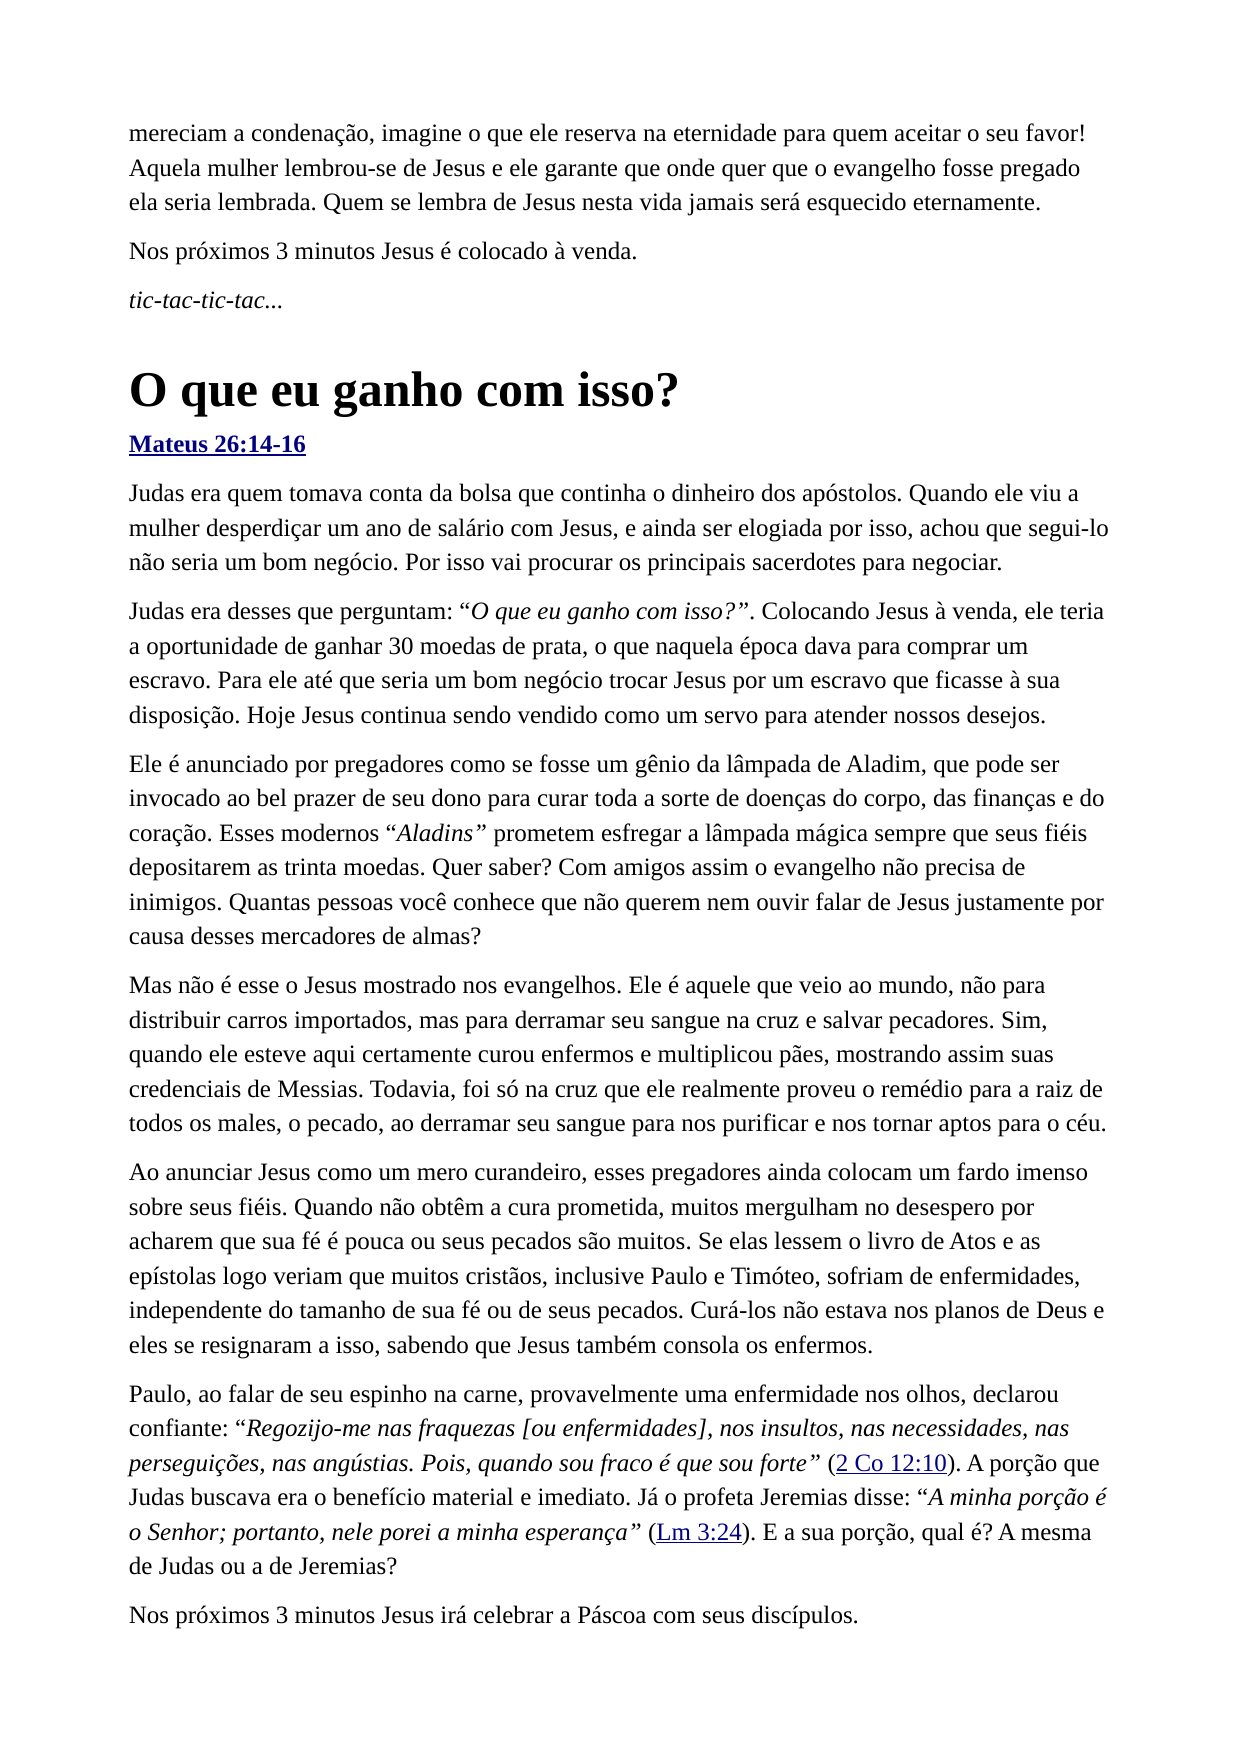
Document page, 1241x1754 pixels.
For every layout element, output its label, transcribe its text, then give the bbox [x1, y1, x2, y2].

text mereciam a condenação, imagine o que ele reserva na eternidade para quem aceitar o seu favor! Aquela mulher lembrou-se de Jesus e ele garante que onde quer que o evangelho fosse pregado ela seria lembrada. Quem se lembra de Jesus nesta vida jamais será esquecido eternamente. [129, 118, 1111, 216]
text Mateus 26:14-16 [129, 429, 1111, 458]
text tic-tac-tic-tac... [129, 285, 1111, 314]
text Judas era quem tomava conta da bolsa que continha o dinheiro dos apóstolos. Quando ele viu a mulher desperdiçar um ano de salário com Jesus, e ainda ser elogiada por isso, achou que segui-lo não seria um bom negócio. Por isso vai procurar os principais sacerdotes para negociar. [129, 478, 1111, 576]
text Paulo, ao falar de seu espinho na carne, provavelmente uma enfermidade nos olhos, declarou confiante: “Regozijo-me nas fraquezas [ou enfermidades], nos insultos, nas necessidades, nas perseguições, nas angústias. Pois, quando sou fraco é que sou forte” (2 Co 12:10). A porção que Judas buscava era o benefício material e imediato. Já o profeta Jeremias disse: “A minha porção é o Senhor; portanto, nele porei a minha esperança” (Lm 3:24). E a sua porção, qual é? A mesma de Judas ou a de Jeremias? [129, 1379, 1111, 1580]
text Nos próximos 3 minutos Jesus irá celebrar a Páscoa com seus discípulos. [129, 1600, 1111, 1629]
subtitle O que eu ganho com isso? [129, 359, 1111, 417]
text Judas era desses que perguntam: “O que eu ganho com isso?”. Colocando Jesus à venda, ele teria a oportunidade de ganhar 30 moedas de prata, o que naquela época dava para comprar um escravo. Para ele até que seria um bom negócio trocar Jesus por um escravo que ficasse à sua disposição. Hoje Jesus continua sendo vendido como um servo para atender nossos desejos. [129, 596, 1111, 728]
text Ao anunciar Jesus como um mero curandeiro, esses pregadores ainda colocam um fardo imenso sobre seus fiéis. Quando não obtêm a cura prometida, muitos mergulham no desespero por acharem que sua fé é pouca ou seus pecados são muitos. Se elas lessem o livro de Atos e as epístolas logo veriam que muitos cristãos, inclusive Paulo e Timóteo, sofriam de enfermidades, independente do tamanho de sua fé ou de seus pecados. Curá-los não estava nos planos de Deus e eles se resignaram a isso, sabendo que Jesus também consola os enfermos. [129, 1157, 1111, 1358]
text Ele é anunciado por pregadores como se fosse um gênio da lâmpada de Aladim, que pode ser invocado ao bel prazer de seu dono para curar toda a sorte de doenças do corpo, das finanças e do coração. Esses modernos “Aladins” prometem esfregar a lâmpada mágica sempre que seus fiéis depositarem as trinta moedas. Quer saber? Com amigos assim o evangelho não precisa de inimigos. Quantas pessoas você conhece que não querem nem ouvir falar de Jesus justamente por causa desses mercadores de almas? [129, 749, 1111, 950]
text Mas não é esse o Jesus mostrado nos evangelhos. Ele é aquele que veio ao mundo, não para distribuir carros importados, mas para derramar seu sangue na cruz e salvar pecadores. Sim, quando ele esteve aqui certamente curou enfermos e multiplicou pães, mostrando assim suas credenciais de Messias. Todavia, foi só na cruz que ele realmente proveu o remédio para a raiz de todos os males, o pecado, ao derramar seu sangue para nos purificar e nos tornar aptos para o céu. [129, 970, 1111, 1137]
text Nos próximos 3 minutos Jesus é colocado à venda. [129, 236, 1111, 265]
